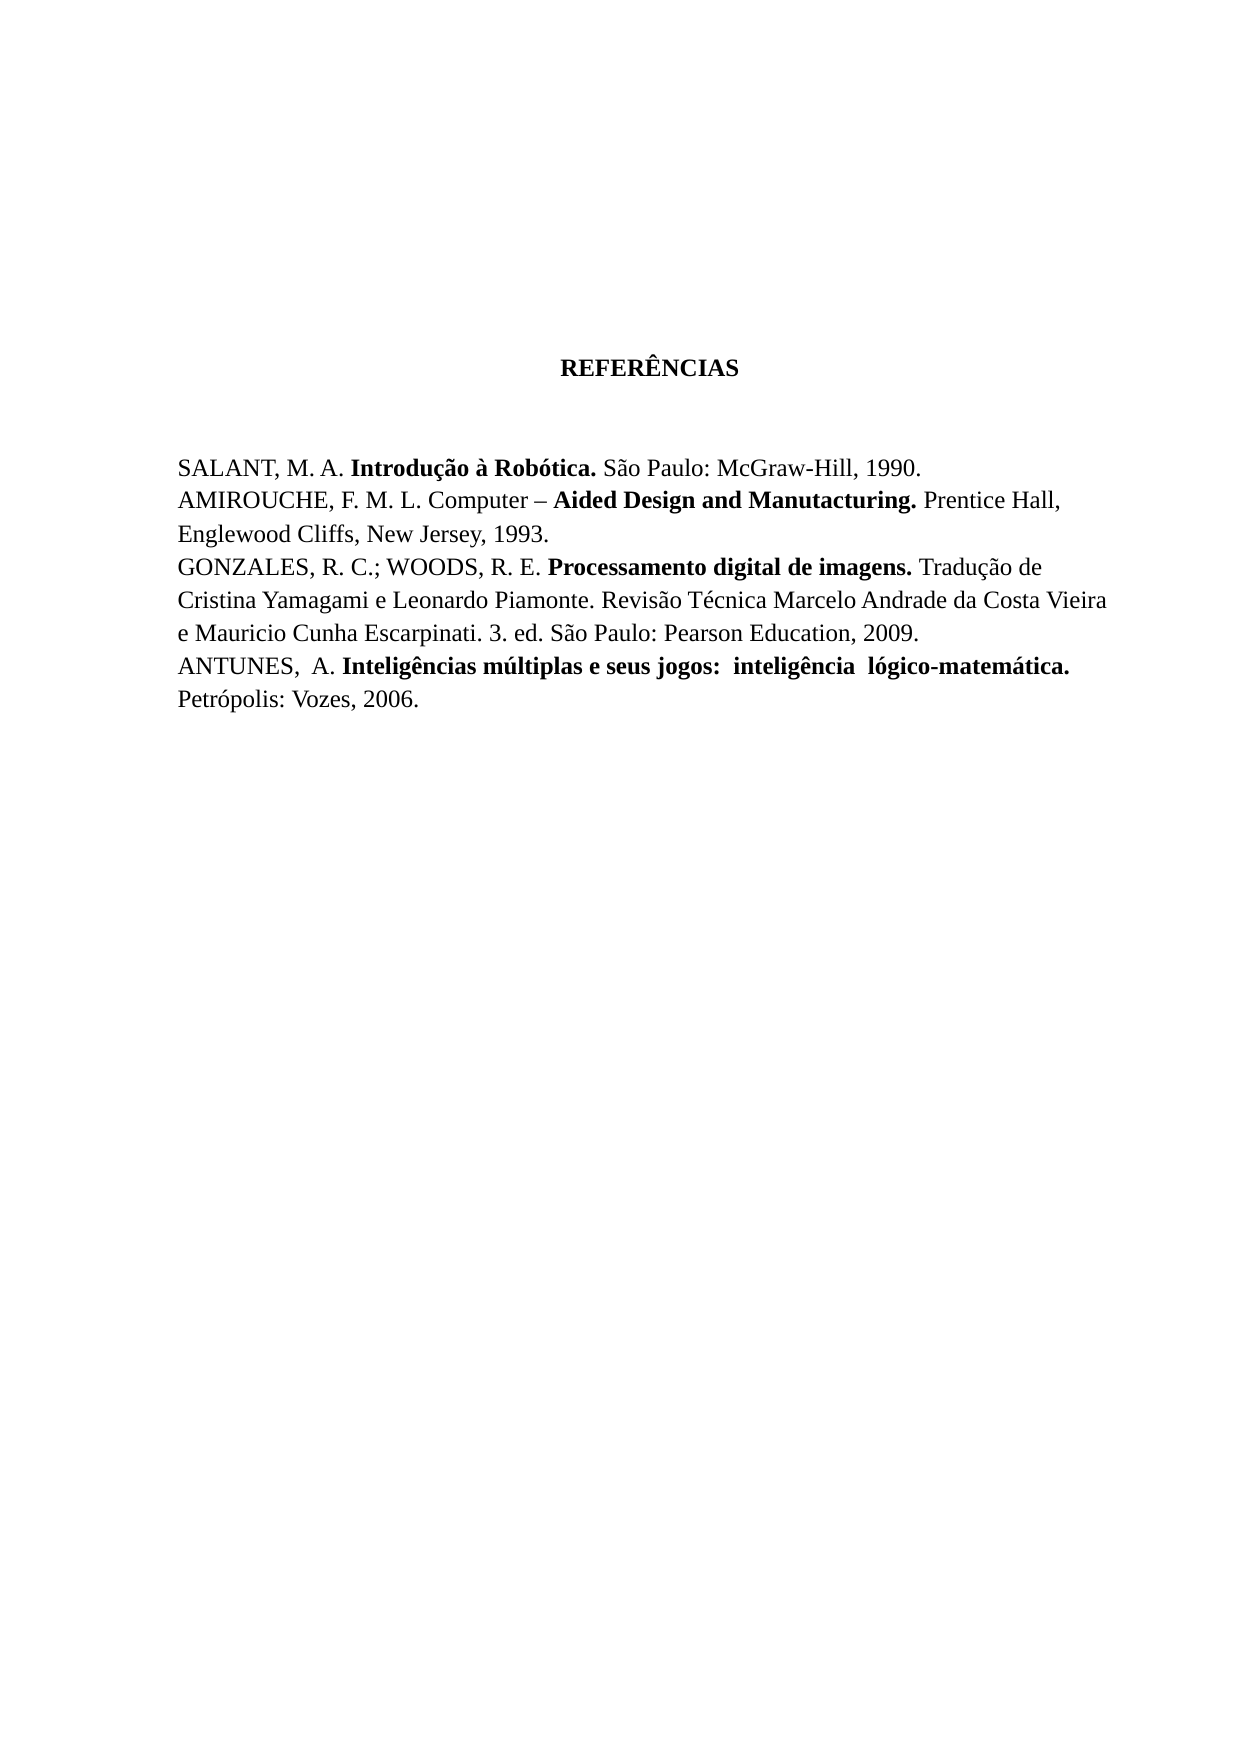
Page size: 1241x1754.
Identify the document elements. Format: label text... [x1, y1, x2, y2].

text GONZALES, R. C.; WOODS, R. E. Processamento digital de imagens. Tradução de Cristina Yamagami e Leonardo Piamonte. Revisão Técnica Marcelo Andrade da Costa Vieira e Mauricio Cunha Escarpinati. 3. ed. São Paulo: Pearson Education, 2009. [177, 552, 1122, 646]
text REFERÊNCIAS [177, 353, 1122, 382]
text AMIROUCHE, F. M. L. Computer – Aided Design and Manutacturing. Prentice Hall, Englewood Cliffs, New Jersey, 1993. [177, 486, 1122, 547]
text ANTUNES, A. Inteligências múltiplas e seus jogos: inteligência lógico-matemática. Petrópolis: Vozes, 2006. [177, 651, 1122, 712]
text SALANT, M. A. Introdução à Robótica. São Paulo: McGraw-Hill, 1990. [177, 453, 1122, 481]
